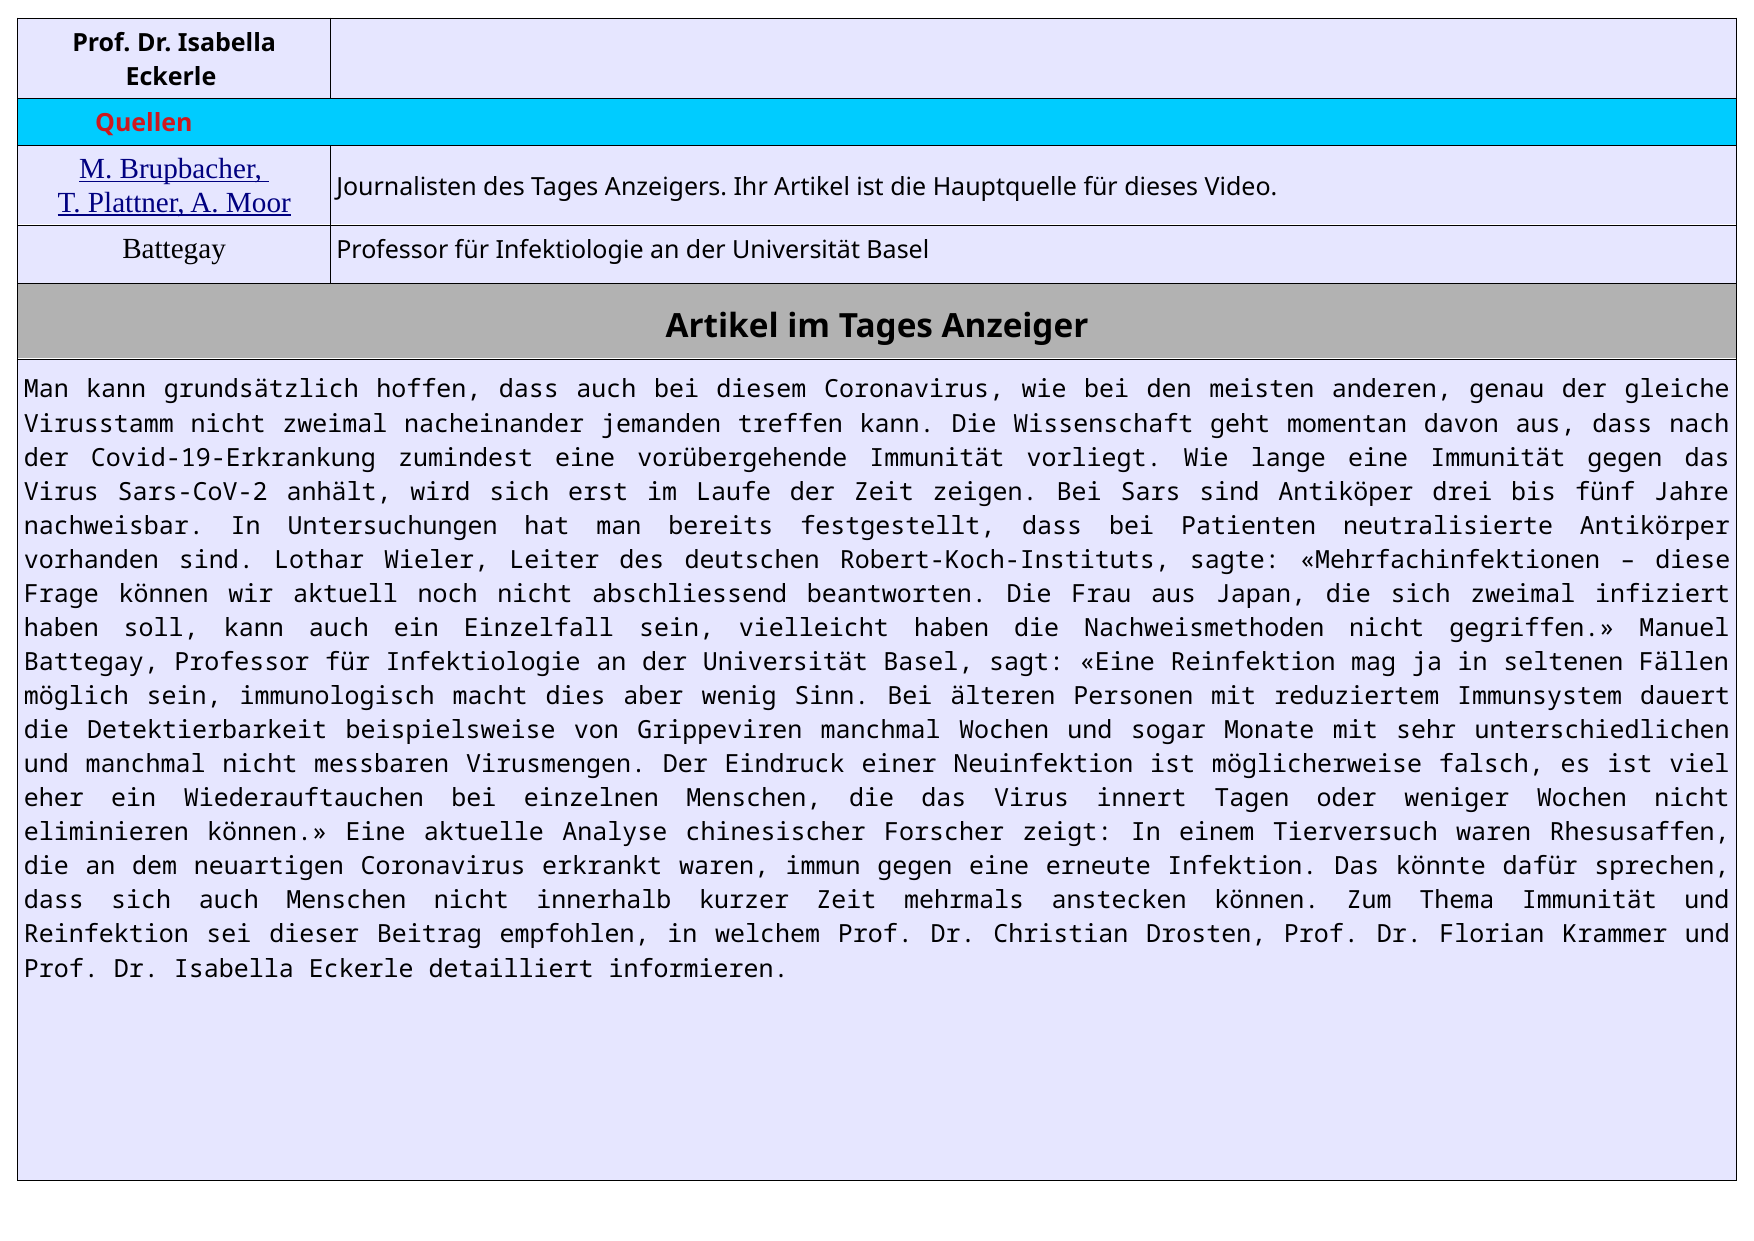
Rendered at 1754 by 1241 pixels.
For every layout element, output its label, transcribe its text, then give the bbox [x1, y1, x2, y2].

table_cell Prof. Dr. Isabella Eckerle [18, 19, 330, 98]
table_cell Artikel im Tages Anzeiger [18, 284, 1736, 358]
table_cell [331, 19, 1736, 98]
table_cell Battegay [18, 226, 330, 283]
table_cell Professor für Infektiologie an der Universität Basel [331, 226, 1736, 283]
table_cell M. Brupbacher, T. Plattner, A. Moor [18, 146, 330, 224]
table_cell Man kann grundsätzlich hoffen, dass auch bei diesem Coronavirus, wie bei den meisten anderen, genau der gleiche Virusstamm nicht zweimal nacheinander jemanden treffen kann. Die Wissenschaft geht momentan davon aus, dass nach der Covid-19-Erkrankung zumindest eine vorübergehende Immunität vorliegt. Wie lange eine Immunität gegen das Virus Sars-CoV-2 anhält, wird sich erst im Laufe der Zeit zeigen. Bei Sars sind Antiköper drei bis fünf Jahre nachweisbar. In Untersuchungen hat man bereits festgestellt, dass bei Patienten neutralisierte Antikörper vorhanden sind. Lothar Wieler, Leiter des deutschen Robert-Koch-Instituts, sagte: «Mehrfachinfektionen – diese Frage können wir aktuell noch nicht abschliessend beantworten. Die Frau aus Japan, die sich zweimal infiziert haben soll, kann auch ein Einzelfall sein, vielleicht haben die Nachweismethoden nicht gegriffen.» Manuel Battegay, Professor für Infektiologie an der Universität Basel, sagt: «Eine Reinfektion mag ja in seltenen Fällen möglich sein, immunologisch macht dies aber wenig Sinn. Bei älteren Personen mit reduziertem Immunsystem dauert die Detektierbarkeit beispielsweise von Grippeviren manchmal Wochen und sogar Monate mit sehr unterschiedlichen und manchmal nicht messbaren Virusmengen. Der Eindruck einer Neuinfektion ist möglicherweise falsch, es ist viel eher ein Wiederauftauchen bei einzelnen Menschen, die das Virus innert Tagen oder weniger Wochen nicht eliminieren können.» Eine aktuelle Analyse chinesischer Forscher zeigt: In einem Tierversuch waren Rhesusaffen, die an dem neuartigen Coronavirus erkrankt waren, immun gegen eine erneute Infektion. Das könnte dafür sprechen, dass sich auch Menschen nicht innerhalb kurzer Zeit mehrmals anstecken können. Zum Thema Immunität und Reinfektion sei dieser Beitrag empfohlen, in welchem Prof. Dr. Christian Drosten, Prof. Dr. Florian Krammer und Prof. Dr. Isabella Eckerle detailliert informieren. [18, 360, 1736, 1180]
table_cell Journalisten des Tages Anzeigers. Ihr Artikel ist die Hauptquelle für dieses Video. [331, 146, 1736, 224]
table_cell Quellen [18, 99, 1736, 145]
